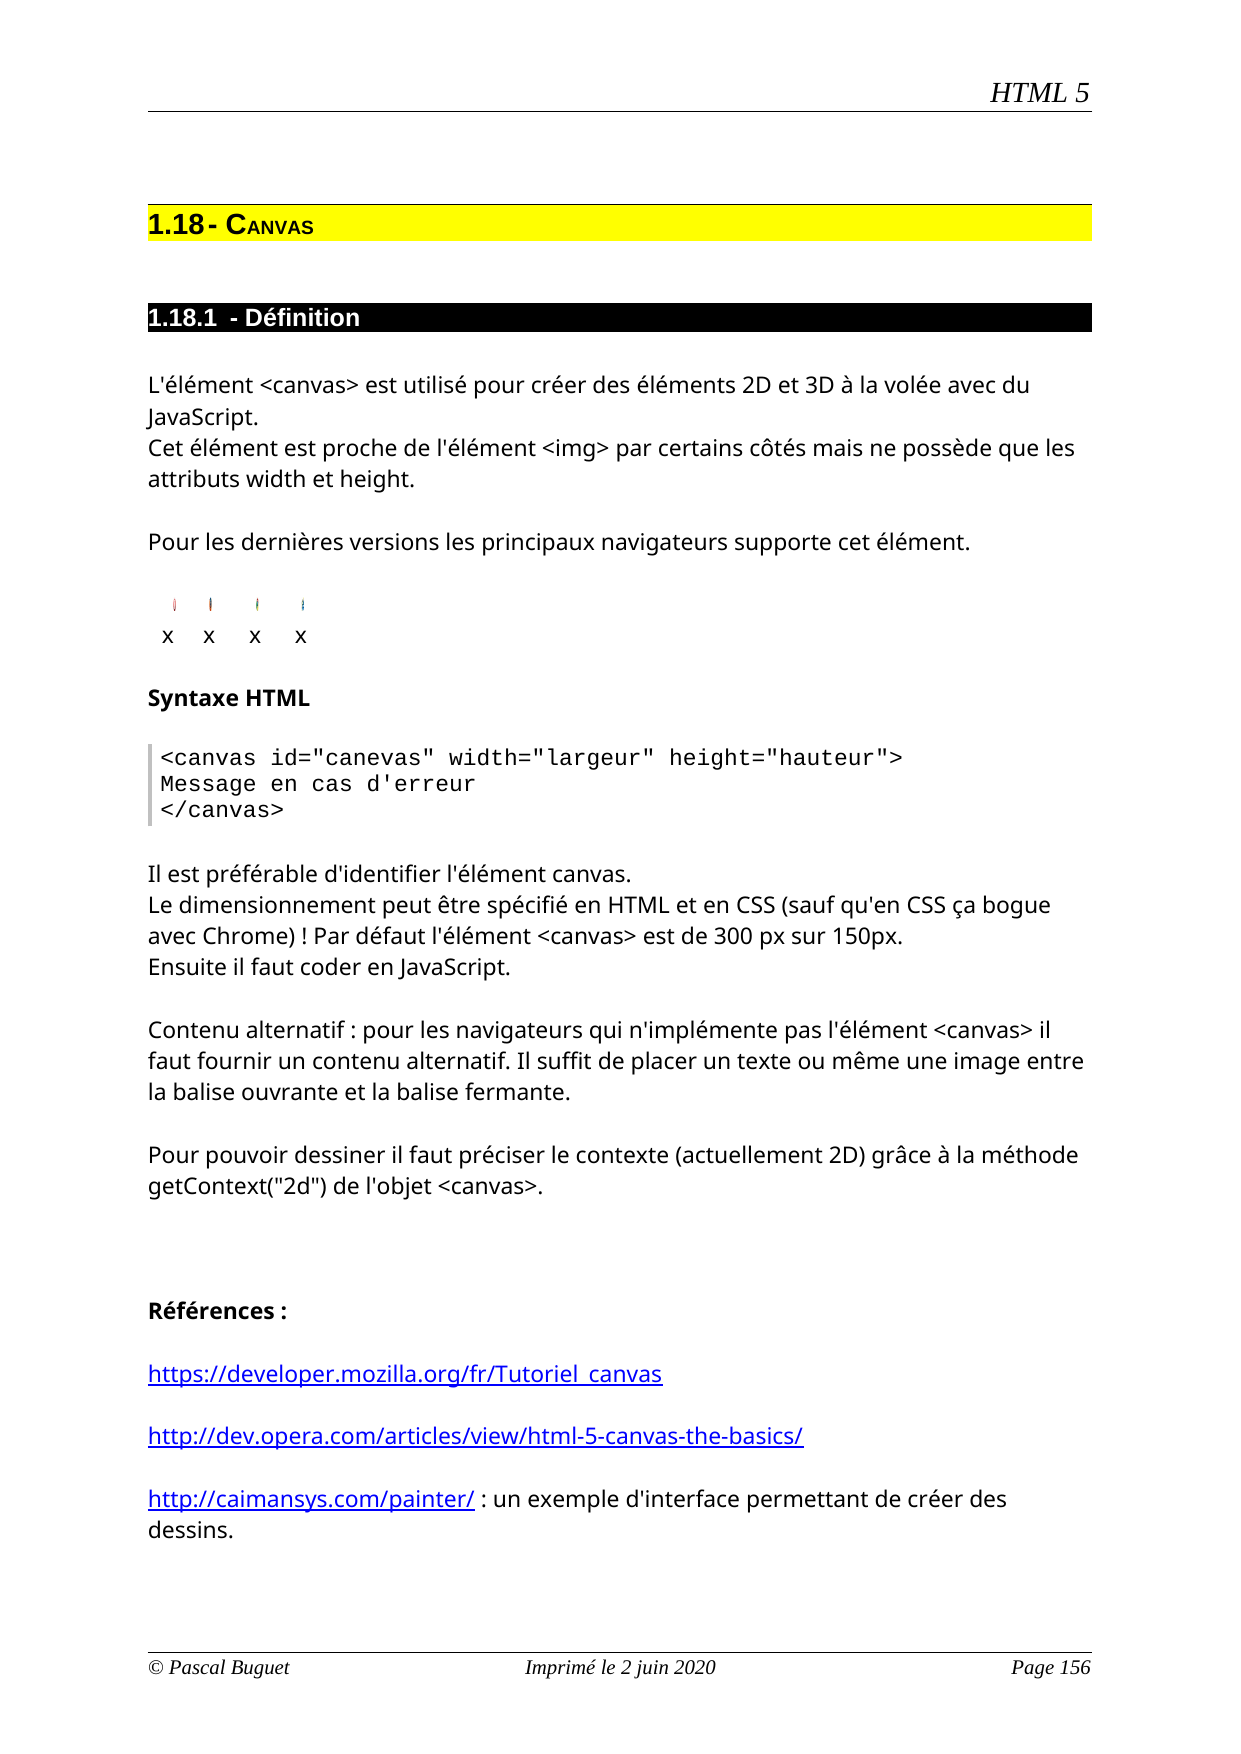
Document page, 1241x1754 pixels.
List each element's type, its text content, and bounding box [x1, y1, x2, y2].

text https://developer.mozilla.org/fr/Tutoriel_canvas [148, 1358, 1092, 1389]
table_cell x [232, 619, 278, 651]
text Syntaxe HTML [148, 682, 1092, 713]
table_cell x [186, 619, 232, 651]
text Ensuite il faut coder en JavaScript. [148, 951, 1092, 983]
text Références : [148, 1295, 1092, 1326]
table_cell x [150, 619, 186, 651]
subtitle - Canvas [148, 205, 1092, 241]
text Pour pouvoir dessiner il faut préciser le contexte (actuellement 2D) grâce à la méthode getContext("2d") de l'objet <canvas>. [148, 1139, 1092, 1201]
text http://dev.opera.com/articles/view/html-5-canvas-the-basics/ [148, 1420, 1092, 1451]
text Pour les dernières versions les principaux navigateurs supporte cet élément. [148, 526, 1092, 557]
text Cet élément est proche de l'élément <img> par certains côtés mais ne possède que les attributs width et height. [148, 432, 1092, 494]
text Le dimensionnement peut être spécifié en HTML et en CSS (sauf qu'en CSS ça bogue avec Chrome) ! Par défaut l'élément <canvas> est de 300 px sur 150px. [148, 889, 1092, 951]
table_header [150, 588, 186, 619]
table_cell x [278, 619, 323, 651]
text </canvas> [152, 798, 1092, 826]
subtitle - Définition [148, 303, 1092, 332]
text Il est préférable d'identifier l'élément canvas. [148, 858, 1092, 889]
text <canvas id="canevas" width="largeur" height="hauteur"> [152, 744, 1092, 772]
text Message en cas d'erreur [152, 772, 1092, 798]
text http://caimansys.com/painter/ : un exemple d'interface permettant de créer des dessins. [148, 1483, 1092, 1545]
table_header [232, 588, 278, 619]
text L'élément <canvas> est utilisé pour créer des éléments 2D et 3D à la volée avec du JavaScript. [148, 369, 1092, 432]
table_header [186, 588, 232, 619]
table_header [278, 588, 323, 619]
text Contenu alternatif : pour les navigateurs qui n'implémente pas l'élément <canvas> il faut fournir un contenu alternatif. Il suffit de placer un texte ou même une image entre la balise ouvrante et la balise fermante. [148, 1014, 1092, 1108]
